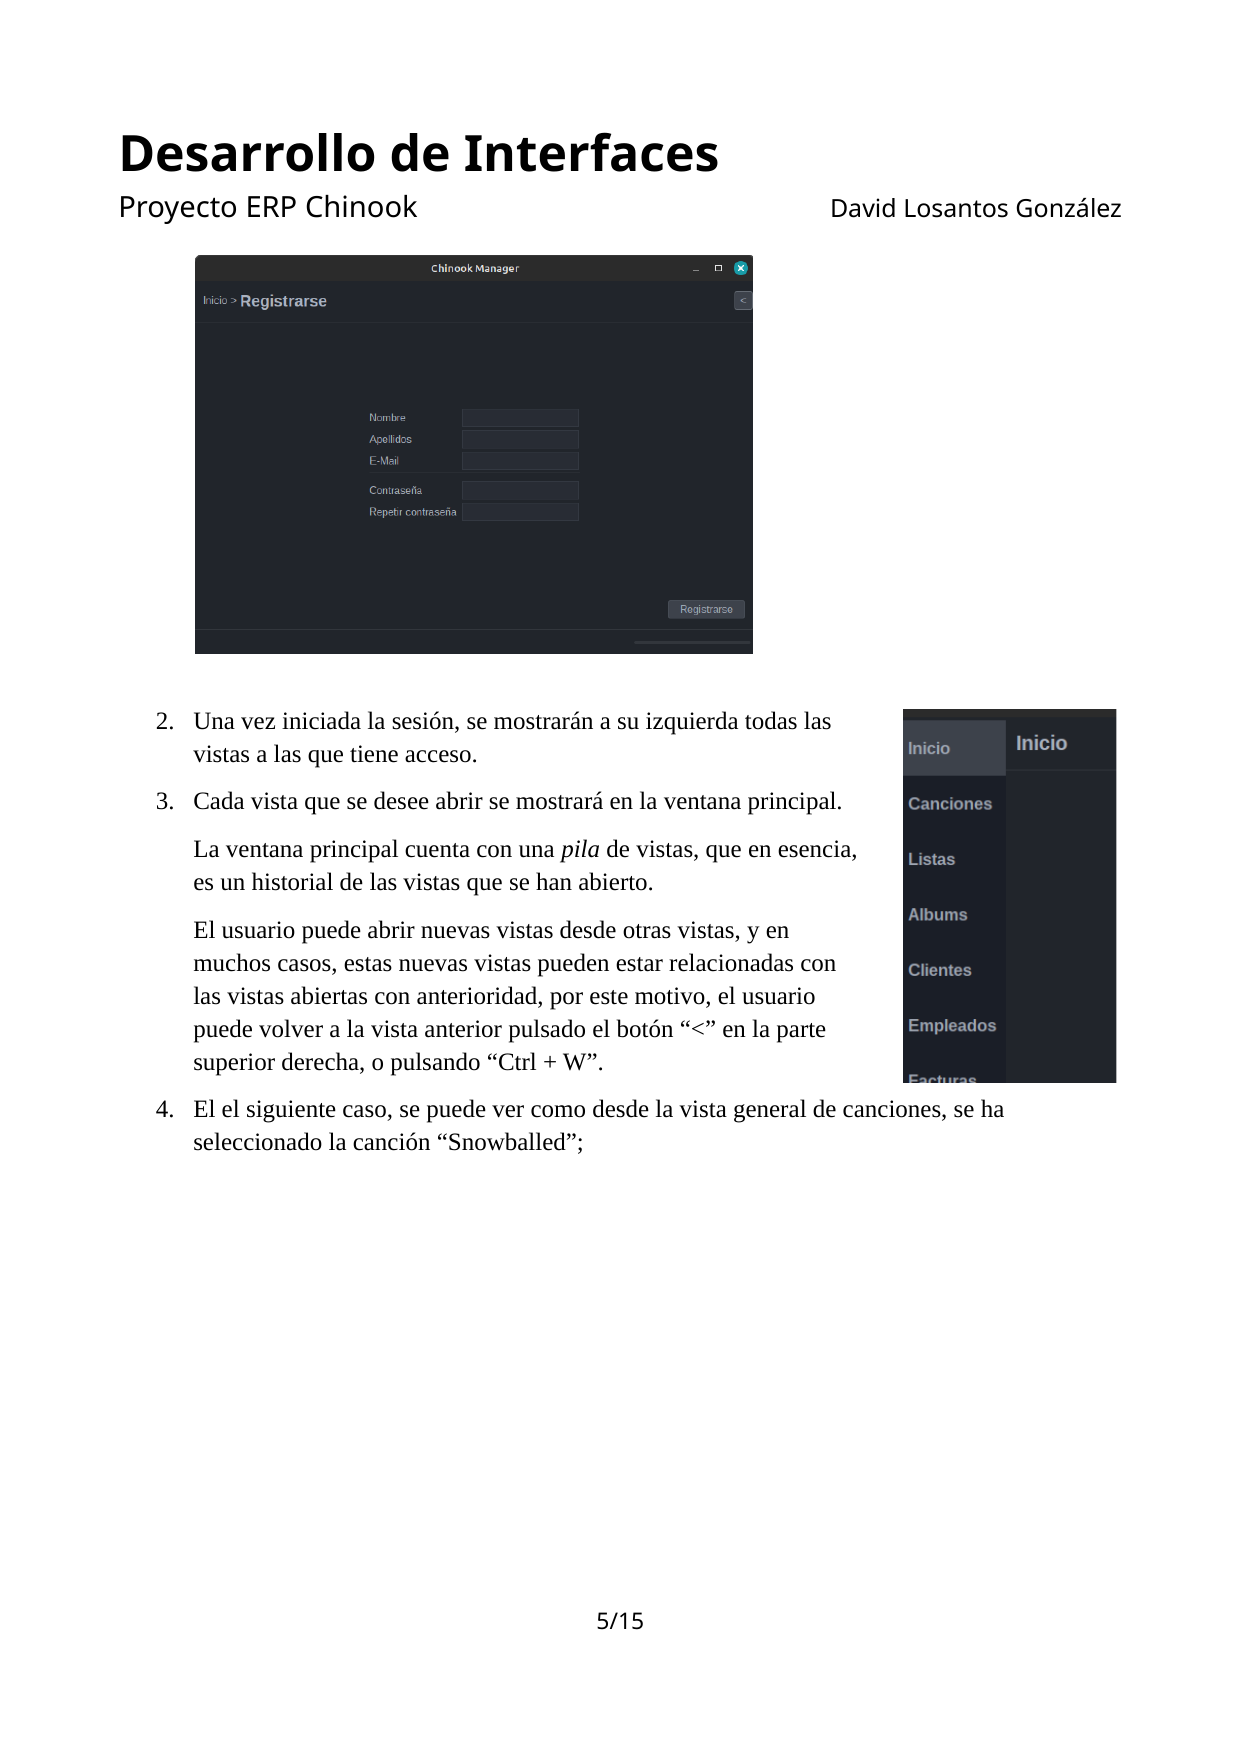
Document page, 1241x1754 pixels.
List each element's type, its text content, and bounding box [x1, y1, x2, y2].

list Cada vista que se desee abrir se mostrará en la ventana principal. [156, 786, 903, 815]
list El el siguiente caso, se puede ver como desde la vista general de canciones, se ha seleccionado la canción “Snowballed”; [156, 1094, 1122, 1156]
picture [195, 255, 753, 654]
picture [903, 709, 1117, 1083]
list Una vez iniciada la sesión, se mostrarán a su izquierda todas las vistas a las que tiene acceso. [156, 706, 1122, 768]
list El usuario puede abrir nuevas vistas desde otras vistas, y en muchos casos, estas nuevas vistas pueden estar relacionadas con las vistas abiertas con anterioridad, por este motivo, el usuario puede volver a la vista anterior pulsado el botón “<” en la parte superior derecha, o pulsando “Ctrl + W”. [156, 915, 903, 1076]
list La ventana principal cuenta con una pila de vistas, que en esencia, es un historial de las vistas que se han abierto. [156, 834, 903, 896]
